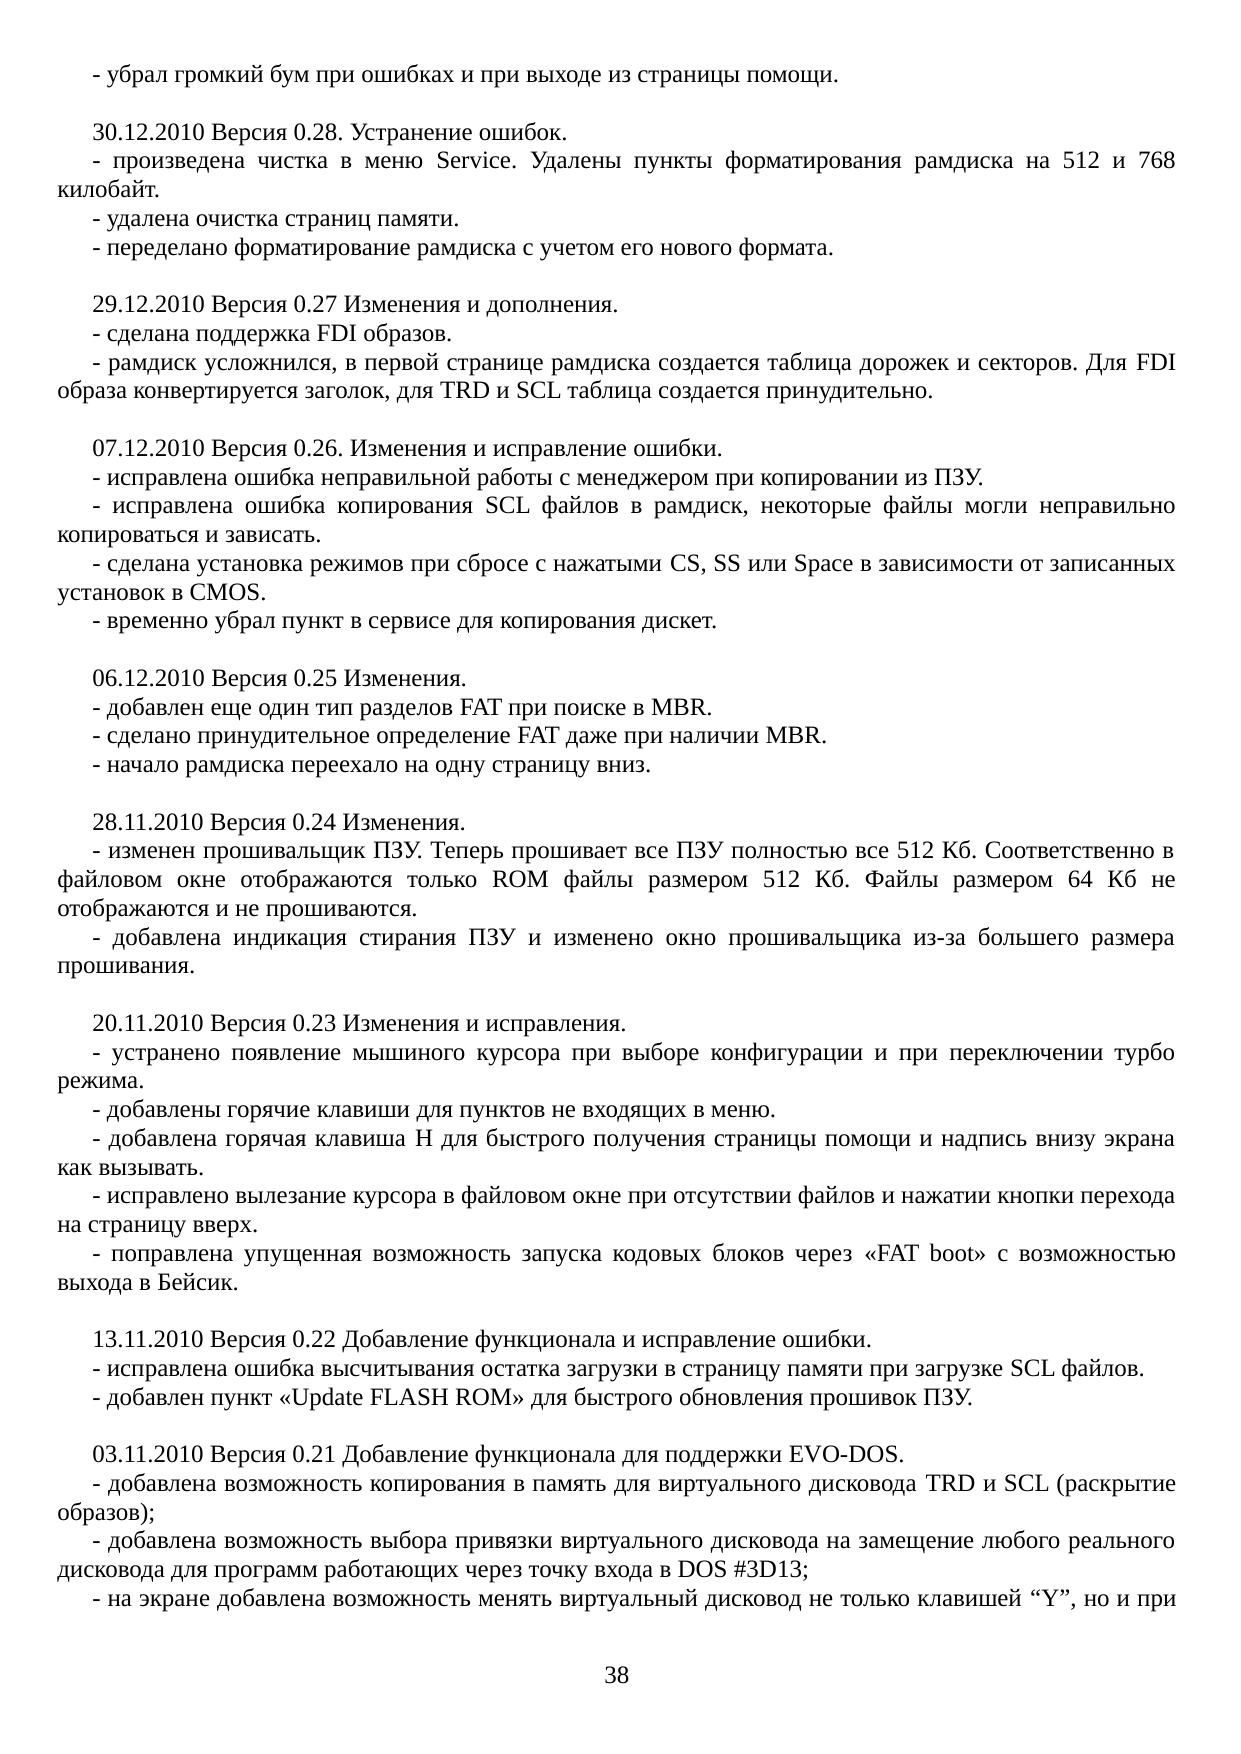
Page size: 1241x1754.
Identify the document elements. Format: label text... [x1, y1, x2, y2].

text - добавлена горячая клавиша H для быстрого получения страницы помощи и надпись внизу экрана как вызывать. [57, 1123, 1176, 1181]
text - поправлена упущенная возможность запуска кодовых блоков через «FAT boot» с возможностью выхода в Бейсик. [57, 1238, 1176, 1296]
text 28.11.2010 Версия 0.24 Изменения. [57, 807, 1176, 836]
text - исправлена ошибка высчитывания остатка загрузки в страницу памяти при загрузке SCL файлов. [57, 1353, 1176, 1382]
text - сделана установка режимов при сбросе с нажатыми CS, SS или Space в зависимости от записанных установок в CMOS. [57, 548, 1176, 606]
text 20.11.2010 Версия 0.23 Изменения и исправления. [57, 1008, 1176, 1037]
text - переделано форматирование рамдиска с учетом его нового формата. [57, 232, 1176, 261]
text - добавлена возможность выбора привязки виртуального дисковода на замещение любого реального дисковода для программ работающих через точку входа в DOS #3D13; [57, 1526, 1176, 1583]
text - добавлен пункт «Update FLASH ROM» для быстрого обновления прошивок ПЗУ. [57, 1382, 1176, 1411]
text - сделано принудительное определение FAT даже при наличии MBR. [57, 721, 1176, 749]
text - добавлены горячие клавиши для пунктов не входящих в меню. [57, 1094, 1176, 1123]
text 30.12.2010 Версия 0.28. Устранение ошибок. [57, 117, 1176, 146]
text 07.12.2010 Версия 0.26. Изменения и исправление ошибки. [57, 433, 1176, 462]
text - рамдиск усложнился, в первой странице рамдиска создается таблица дорожек и секторов. Для FDI образа конвертируется заголок, для TRD и SCL таблица создается принудительно. [57, 347, 1176, 404]
text 29.12.2010 Версия 0.27 Изменения и дополнения. [57, 289, 1176, 318]
text - исправлено вылезание курсора в файловом окне при отсутствии файлов и нажатии кнопки перехода на страницу вверх. [57, 1181, 1176, 1238]
text - добавлена индикация стирания ПЗУ и изменено окно прошивальщика из-за большего размера прошивания. [57, 922, 1176, 979]
text - исправлена ошибка копирования SCL файлов в рамдиск, некоторые файлы могли неправильно копироваться и зависать. [57, 491, 1176, 548]
text - удалена очистка страниц памяти. [57, 203, 1176, 232]
text 13.11.2010 Версия 0.22 Добавление функционала и исправление ошибки. [57, 1324, 1176, 1353]
text - начало рамдиска переехало на одну страницу вниз. [57, 749, 1176, 778]
text - добавлен еще один тип разделов FAT при поиске в MBR. [57, 692, 1176, 721]
text - добавлена возможность копирования в память для виртуального дисковода TRD и SCL (раскрытие образов); [57, 1468, 1176, 1526]
text - устранено появление мышиного курсора при выборе конфигурации и при переключении турбо режима. [57, 1037, 1176, 1094]
text 03.11.2010 Версия 0.21 Добавление функционала для поддержки EVO-DOS. [57, 1439, 1176, 1468]
text - исправлена ошибка неправильной работы с менеджером при копировании из ПЗУ. [57, 462, 1176, 491]
text - сделана поддержка FDI образов. [57, 318, 1176, 347]
text - убрал громкий бум при ошибках и при выходе из страницы помощи. [57, 59, 1176, 88]
text - временно убрал пункт в сервисе для копирования дискет. [57, 606, 1176, 634]
text 06.12.2010 Версия 0.25 Изменения. [57, 663, 1176, 692]
text - на экране добавлена возможность менять виртуальный дисковод не только клавишей “Y”, но и при [57, 1583, 1176, 1612]
text - изменен прошивальщик ПЗУ. Теперь прошивает все ПЗУ полностью все 512 Кб. Соответственно в файловом окне отображаются только ROM файлы размером 512 Кб. Файлы размером 64 Кб не отображаются и не прошиваются. [57, 836, 1176, 922]
text - произведена чистка в меню Service. Удалены пункты форматирования рамдиска на 512 и 768 килобайт. [57, 146, 1176, 203]
